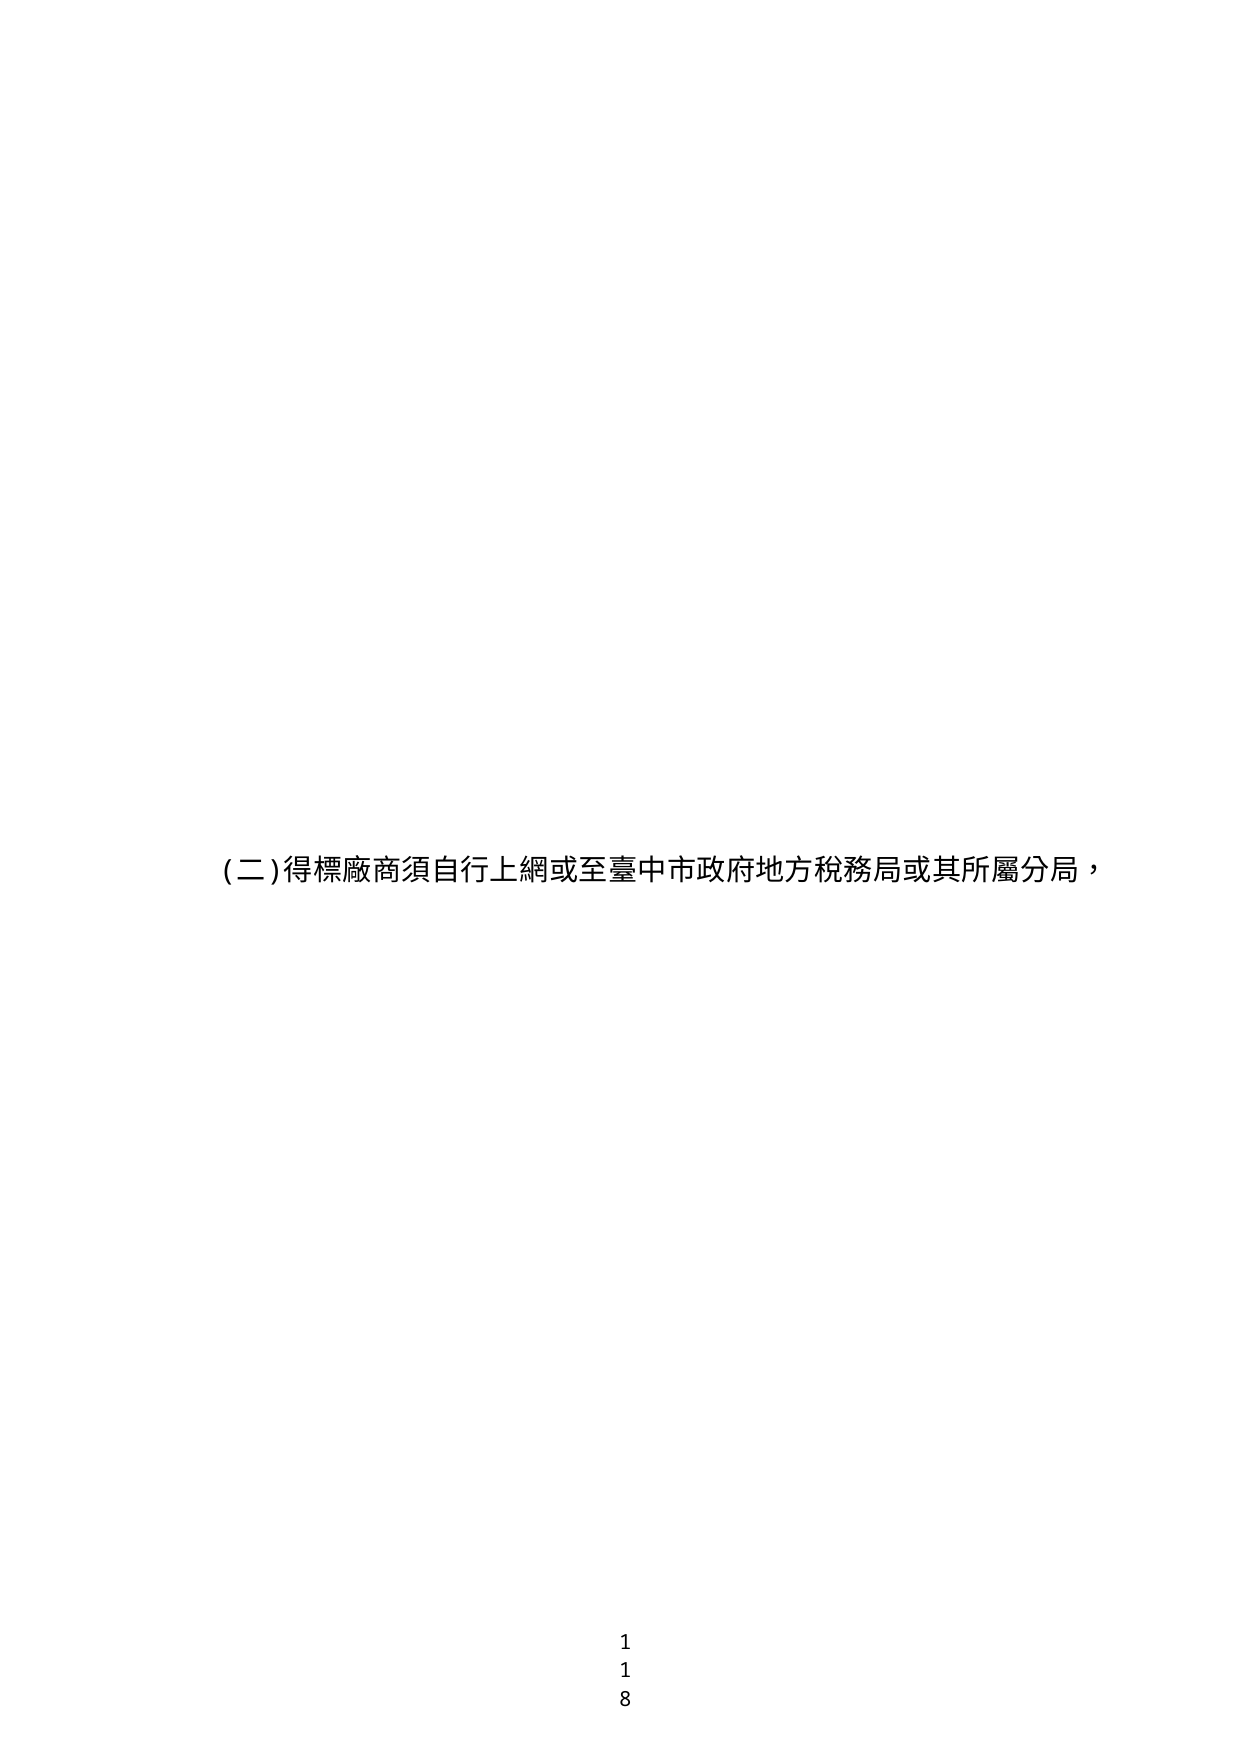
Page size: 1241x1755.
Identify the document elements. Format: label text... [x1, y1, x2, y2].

text (二)得標廠商須自行上網或至臺中市政府地方稅務局或其所屬分局， [219, 826, 1110, 889]
